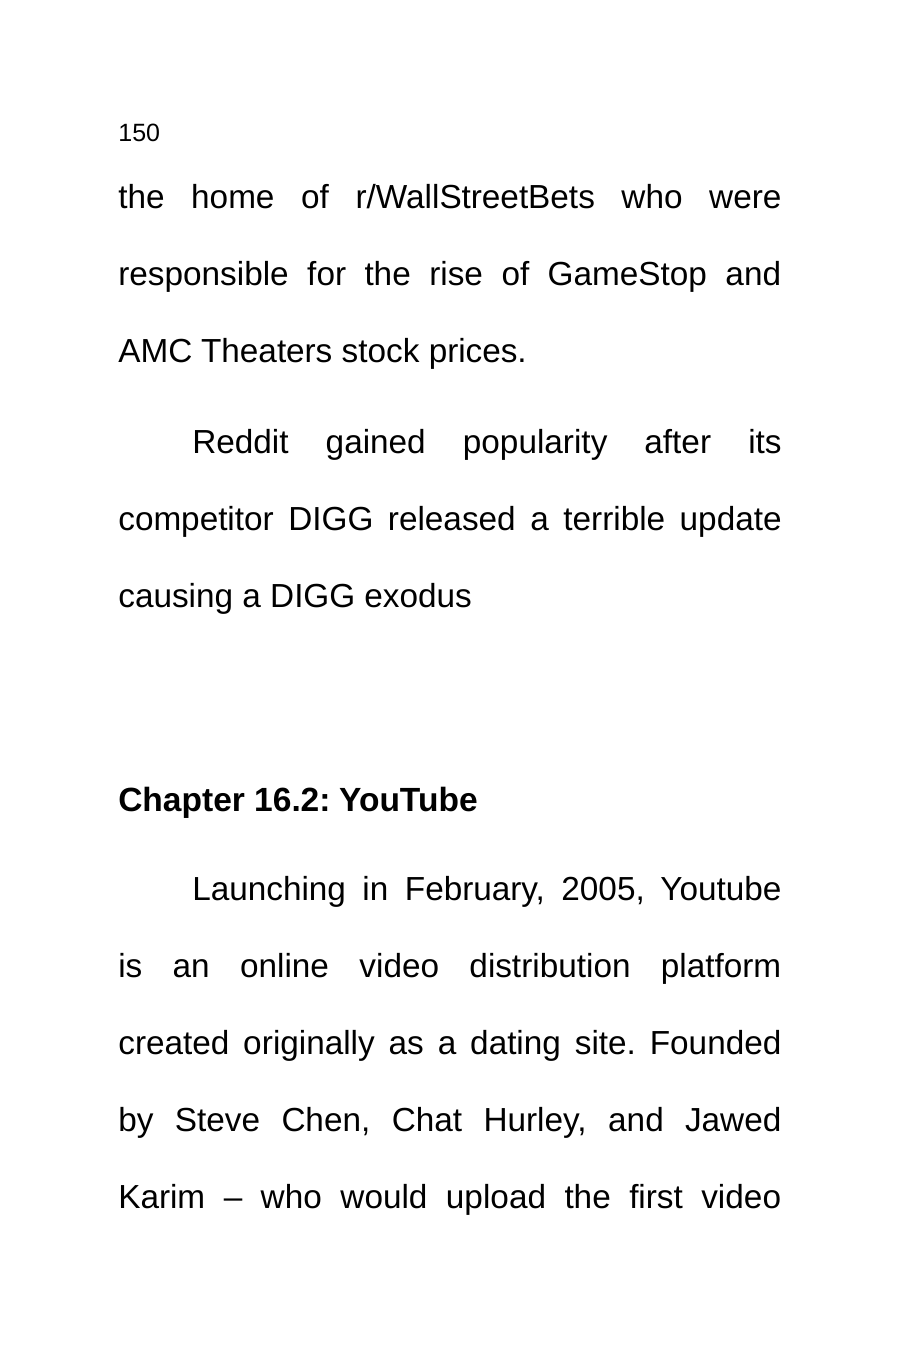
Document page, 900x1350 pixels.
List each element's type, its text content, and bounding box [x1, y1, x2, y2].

text Launching in February, 2005, Youtube is an online video distribution platform created originally as a dating site. Founded by Steve Chen, Chat Hurley, and Jawed Karim – who would upload the first video [118, 869, 782, 1215]
subtitle Chapter 16.2: YouTube [118, 779, 782, 818]
text the home of r/WallStreetBets who were responsible for the rise of GameStop and AMC Theaters stock prices. [118, 177, 782, 369]
text Reddit gained popularity after its competitor DIGG released a terrible update causing a DIGG exodus [118, 422, 782, 614]
